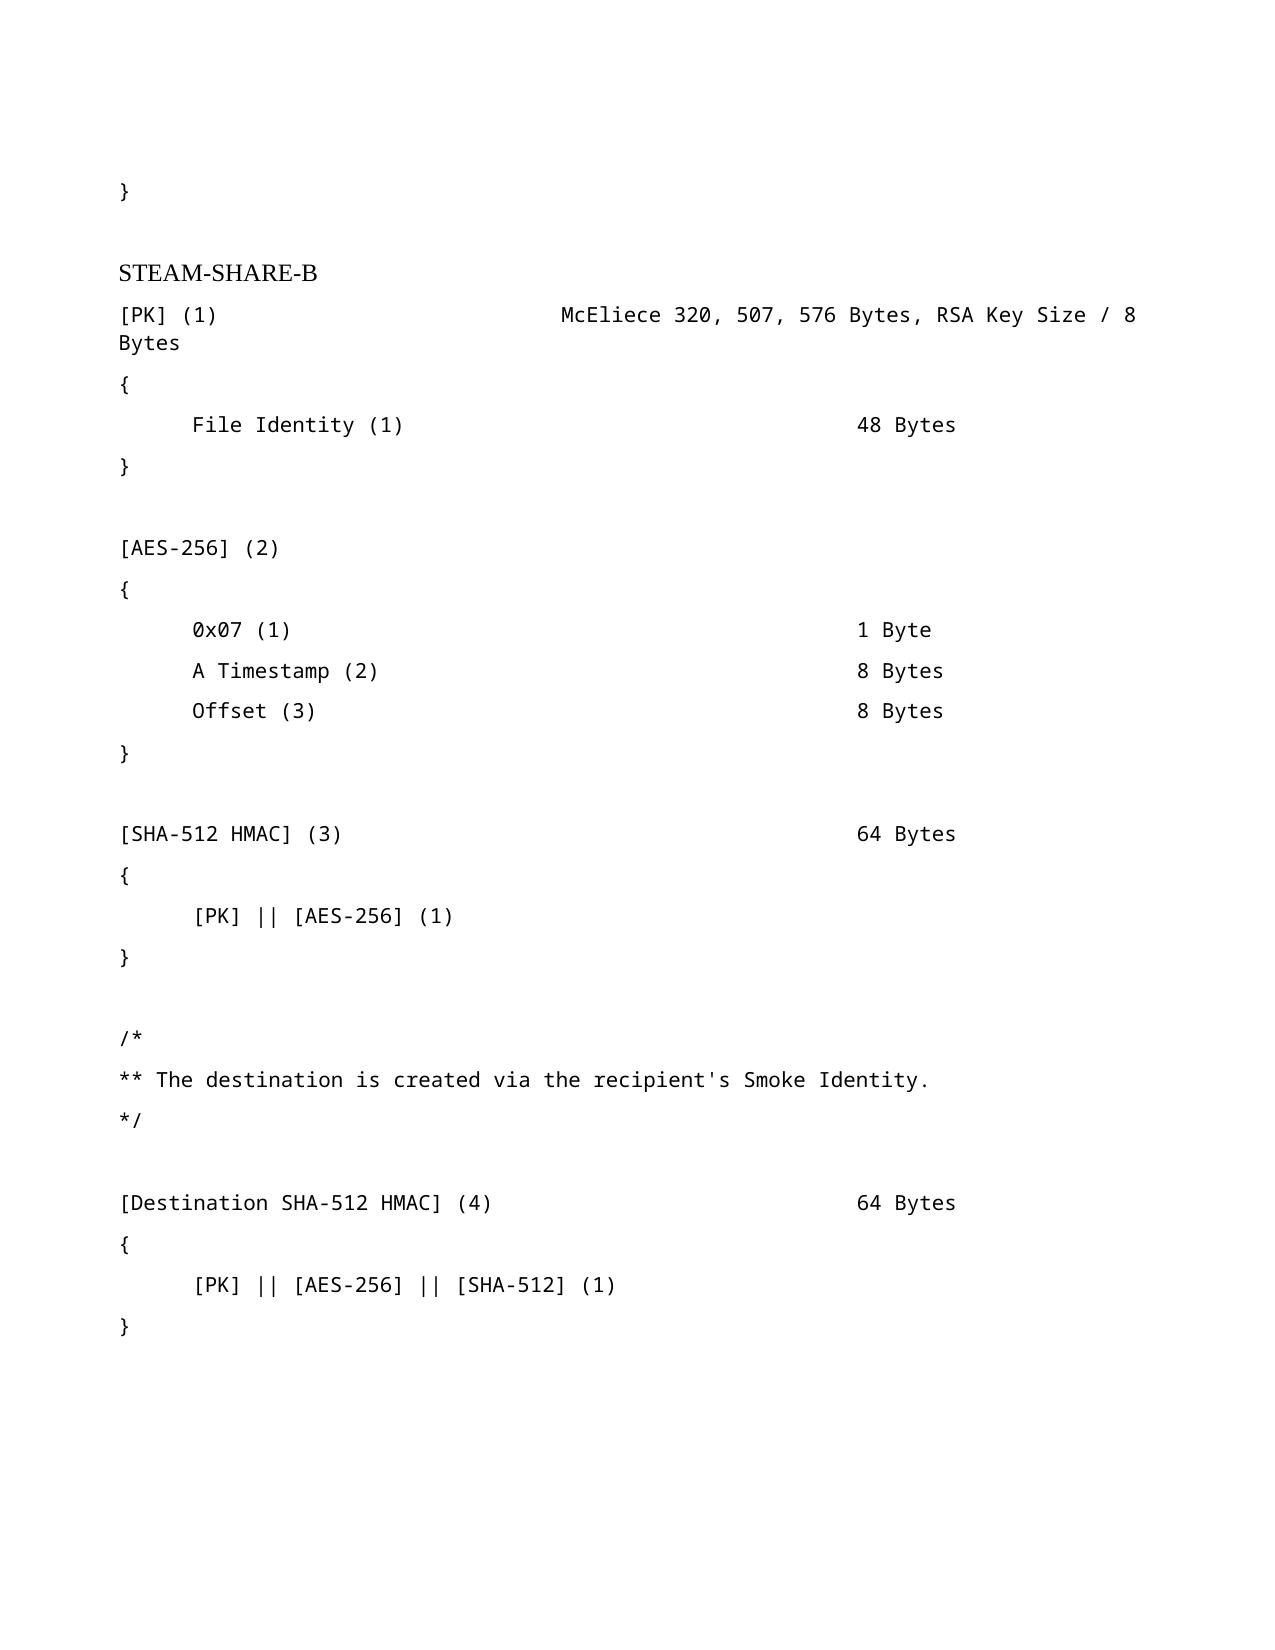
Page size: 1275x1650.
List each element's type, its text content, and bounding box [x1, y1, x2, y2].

text [PK] (1) McEliece 320, 507, 576 Bytes, RSA Key Size / 8 Bytes [118, 300, 1157, 357]
text /* [118, 1024, 1157, 1053]
text [SHA-512 HMAC] (3) 64 Bytes [118, 819, 1157, 848]
text 0x07 (1) 1 Byte [118, 615, 1157, 643]
text File Identity (1) 48 Bytes [118, 410, 1157, 438]
text } [118, 176, 1157, 205]
text ** The destination is created via the recipient's Smoke Identity. [118, 1065, 1157, 1093]
text { [118, 1229, 1157, 1257]
text { [118, 574, 1157, 602]
text } [118, 942, 1157, 971]
text [PK] || [AES-256] || [SHA-512] (1) [118, 1270, 1157, 1298]
text } [118, 738, 1157, 766]
text { [118, 369, 1157, 398]
text } [118, 451, 1157, 479]
text } [118, 1311, 1157, 1339]
text Offset (3) 8 Bytes [118, 697, 1157, 725]
text */ [118, 1106, 1157, 1134]
text { [118, 860, 1157, 889]
text [AES-256] (2) [118, 533, 1157, 561]
text A Timestamp (2) 8 Bytes [118, 656, 1157, 684]
text [PK] || [AES-256] (1) [118, 901, 1157, 930]
text STEAM-SHARE-B [118, 258, 1157, 287]
text [Destination SHA-512 HMAC] (4) 64 Bytes [118, 1188, 1157, 1216]
